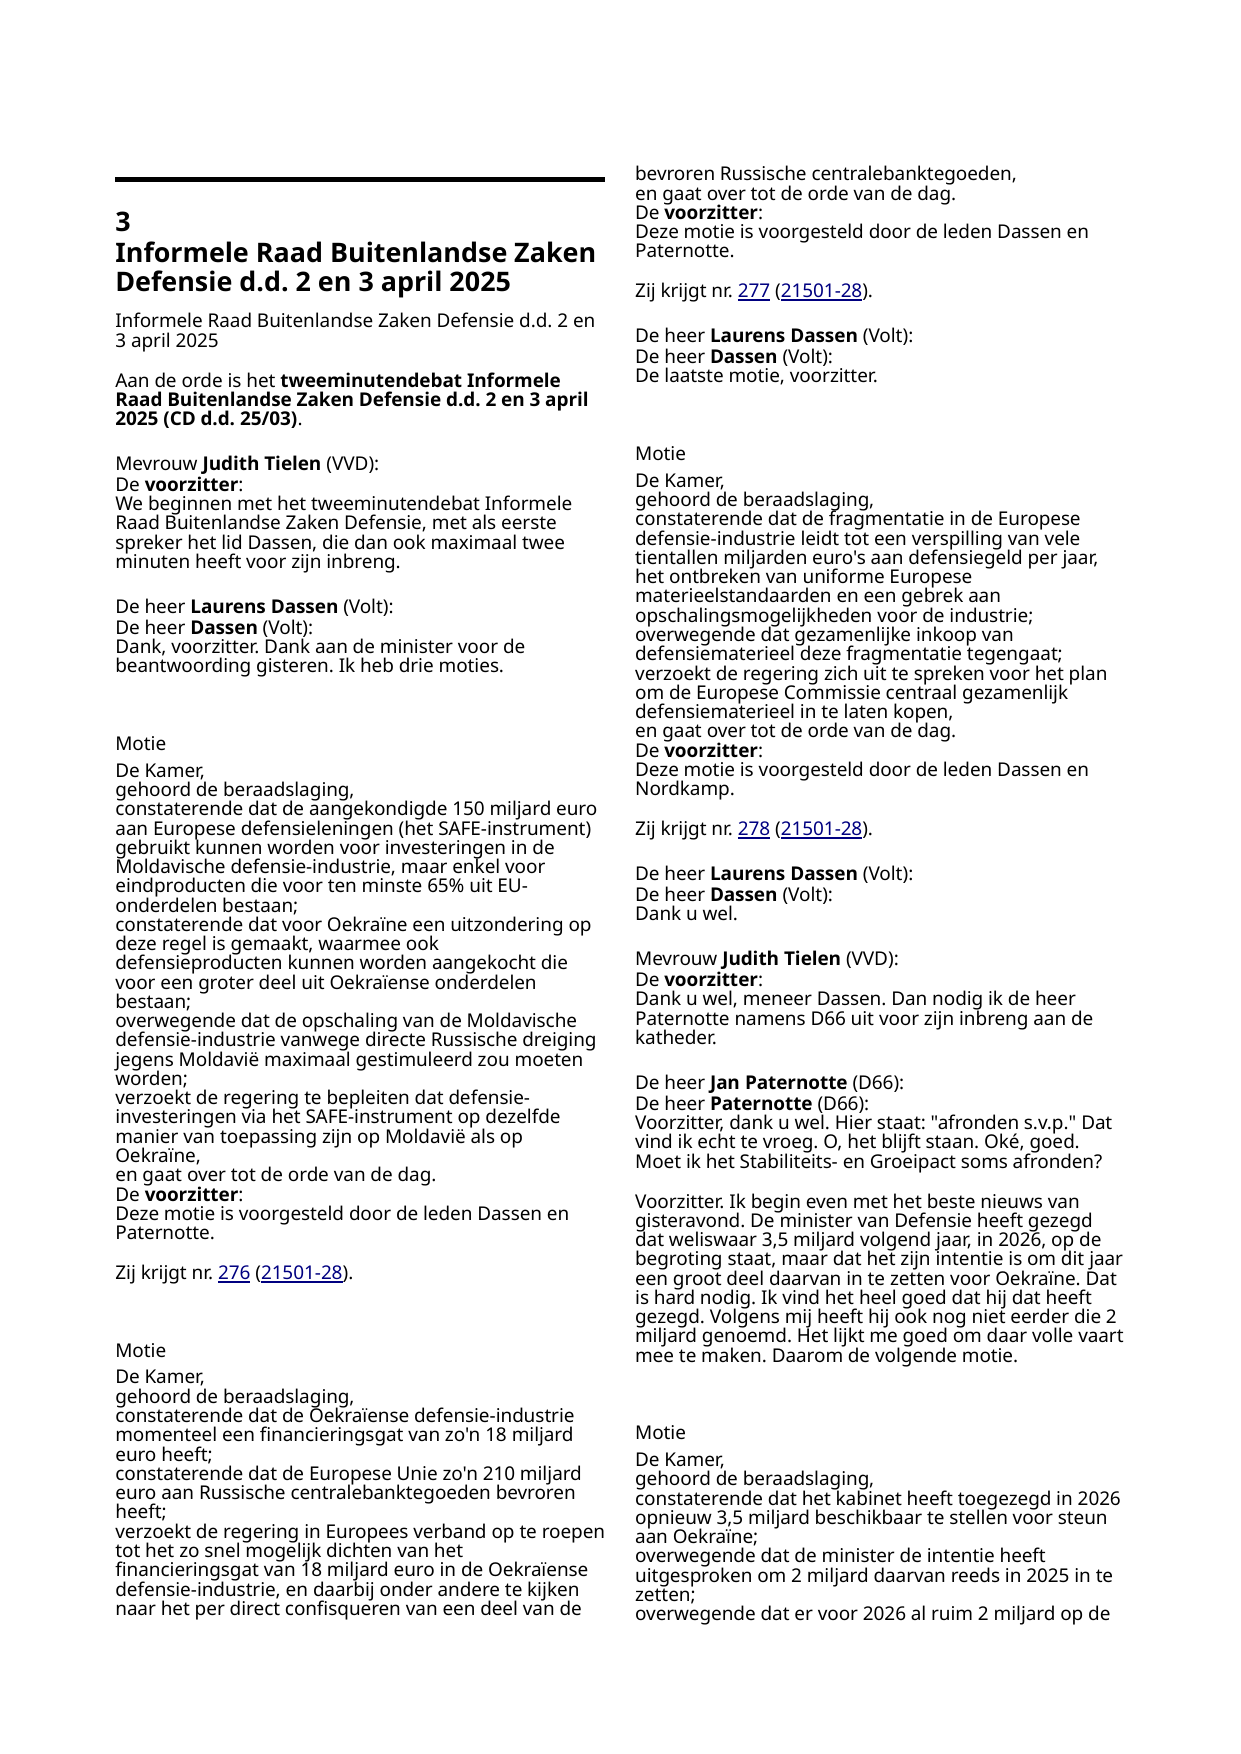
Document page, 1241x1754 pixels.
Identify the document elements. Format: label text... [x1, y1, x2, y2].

text overwegende dat gezamenlijke inkoop van defensiematerieel deze fragmentatie tegengaat; [635, 626, 1125, 664]
text Motie [115, 730, 605, 756]
text Dank, voorzitter. Dank aan de minister voor de beantwoording gisteren. Ik heb drie moties. [115, 638, 605, 677]
text De heer Dassen (Volt): [635, 886, 1125, 905]
text De heer Dassen (Volt): [115, 619, 605, 638]
text De heer Laurens Dassen (Volt): [635, 860, 1125, 886]
text gehoord de beraadslaging, [635, 491, 1125, 510]
text Deze motie is voorgesteld door de leden Dassen en Paternotte. [635, 223, 1125, 262]
text We beginnen met het tweeminutendebat Informele Raad Buitenlandse Zaken Defensie, met als eerste spreker het lid Dassen, die dan ook maximaal twee minuten heeft voor zijn inbreng. [115, 495, 605, 572]
text Zij krijgt nr. 276 (21501-28). [115, 1264, 605, 1283]
text en gaat over tot de orde van de dag. [635, 722, 1125, 742]
text De Kamer, [635, 472, 1125, 491]
text De heer Laurens Dassen (Volt): [115, 593, 605, 619]
text constaterende dat de aangekondigde 150 miljard euro aan Europese defensieleningen (het SAFE-instrument) gebruikt kunnen worden voor investeringen in de Moldavische defensie-industrie, maar enkel voor eindproducten die voor ten minste 65% uit EU-onderdelen bestaan; [115, 800, 605, 916]
text Dank u wel. [635, 905, 1125, 924]
text De heer Laurens Dassen (Volt): [635, 322, 1125, 348]
text Deze motie is voorgesteld door de leden Dassen en Paternotte. [115, 1205, 605, 1243]
text Motie [115, 1337, 605, 1363]
text overwegende dat er voor 2026 al ruim 2 miljard op de [635, 1605, 1125, 1624]
text Dank u wel, meneer Dassen. Dan nodig ik de heer Paternotte namens D66 uit voor zijn inbreng aan de katheder. [635, 990, 1125, 1048]
text gehoord de beraadslaging, [635, 1470, 1125, 1490]
text en gaat over tot de orde van de dag. [635, 184, 1125, 204]
text gehoord de beraadslaging, [115, 781, 605, 800]
text De heer Jan Paternotte (D66): [635, 1069, 1125, 1095]
text constaterende dat de fragmentatie in de Europese defensie-industrie leidt tot een verspilling van vele tientallen miljarden euro's aan defensiegeld per jaar, het ontbreken van uniforme Europese materieelstandaarden en een gebrek aan opschalingsmogelijkheden voor de industrie; [635, 510, 1125, 626]
text verzoekt de regering in Europees verband op te roepen tot het zo snel mogelijk dichten van het financieringsgat van 18 miljard euro in de Oekraïense defensie-industrie, en daarbij onder andere te kijken naar het per direct confisqueren van een deel van de [115, 1523, 605, 1619]
text overwegende dat de minister de intentie heeft uitgesproken om 2 miljard daarvan reeds in 2025 in te zetten; [635, 1547, 1125, 1605]
text 3 [115, 203, 605, 239]
text De Kamer, [635, 1451, 1125, 1470]
text Mevrouw Judith Tielen (VVD): [115, 450, 605, 476]
text De voorzitter: [635, 742, 1125, 761]
text Zij krijgt nr. 277 (21501-28). [635, 282, 1125, 302]
text Informele Raad Buitenlandse Zaken Defensie d.d. 2 en 3 april 2025 [115, 239, 605, 312]
text De voorzitter: [635, 971, 1125, 990]
text constaterende dat de Europese Unie zo'n 210 miljard euro aan Russische centralebanktegoeden bevroren heeft; [115, 1465, 605, 1523]
text Motie [635, 1419, 1125, 1445]
text bevroren Russische centralebanktegoeden, [635, 165, 1125, 184]
text Motie [635, 440, 1125, 466]
text De heer Paternotte (D66): [635, 1095, 1125, 1114]
text De voorzitter: [635, 204, 1125, 223]
text constaterende dat het kabinet heeft toegezegd in 2026 opnieuw 3,5 miljard beschikbaar te stellen voor steun aan Oekraïne; [635, 1490, 1125, 1547]
text De voorzitter: [115, 1186, 605, 1205]
text constaterende dat de Oekraïense defensie-industrie momenteel een financieringsgat van zo'n 18 miljard euro heeft; [115, 1407, 605, 1465]
text Deze motie is voorgesteld door de leden Dassen en Nordkamp. [635, 761, 1125, 799]
text Voorzitter, dank u wel. Hier staat: "afronden s.v.p." Dat vind ik echt te vroeg. O, het blijft staan. Oké, goed. Moet ik het Stabiliteits- en Groeipact soms afronden? [635, 1114, 1125, 1172]
text De voorzitter: [115, 476, 605, 495]
text verzoekt de regering zich uit te spreken voor het plan om de Europese Commissie centraal gezamenlijk defensiematerieel in te laten kopen, [635, 664, 1125, 722]
text constaterende dat voor Oekraïne een uitzondering op deze regel is gemaakt, waarmee ook defensieproducten kunnen worden aangekocht die voor een groter deel uit Oekraïense onderdelen bestaan; [115, 916, 605, 1012]
text verzoekt de regering te bepleiten dat defensie-investeringen via het SAFE-instrument op dezelfde manier van toepassing zijn op Moldavië als op Oekraïne, [115, 1089, 605, 1166]
text Voorzitter. Ik begin even met het beste nieuws van gisteravond. De minister van Defensie heeft gezegd dat weliswaar 3,5 miljard volgend jaar, in 2026, op de begroting staat, maar dat het zijn intentie is om dit jaar een groot deel daarvan in te zetten voor Oekraïne. Dat is hard nodig. Ik vind het heel goed dat hij dat heeft gezegd. Volgens mij heeft hij ook nog niet eerder die 2 miljard genoemd. Het lijkt me goed om daar volle vaart mee te maken. Daarom de volgende motie. [635, 1193, 1125, 1366]
text Zij krijgt nr. 278 (21501-28). [635, 820, 1125, 839]
text Aan de orde is het tweeminutendebat Informele Raad Buitenlandse Zaken Defensie d.d. 2 en 3 april 2025 (CD d.d. 25/03). [115, 372, 605, 429]
text overwegende dat de opschaling van de Moldavische defensie-industrie vanwege directe Russische dreiging jegens Moldavië maximaal gestimuleerd zou moeten worden; [115, 1012, 605, 1089]
text De Kamer, [115, 1368, 605, 1388]
text De laatste motie, voorzitter. [635, 367, 1125, 387]
text gehoord de beraadslaging, [115, 1388, 605, 1407]
text en gaat over tot de orde van de dag. [115, 1166, 605, 1186]
text De Kamer, [115, 762, 605, 781]
text Informele Raad Buitenlandse Zaken Defensie d.d. 2 en 3 april 2025 [115, 312, 605, 351]
text Mevrouw Judith Tielen (VVD): [635, 945, 1125, 971]
text De heer Dassen (Volt): [635, 348, 1125, 367]
